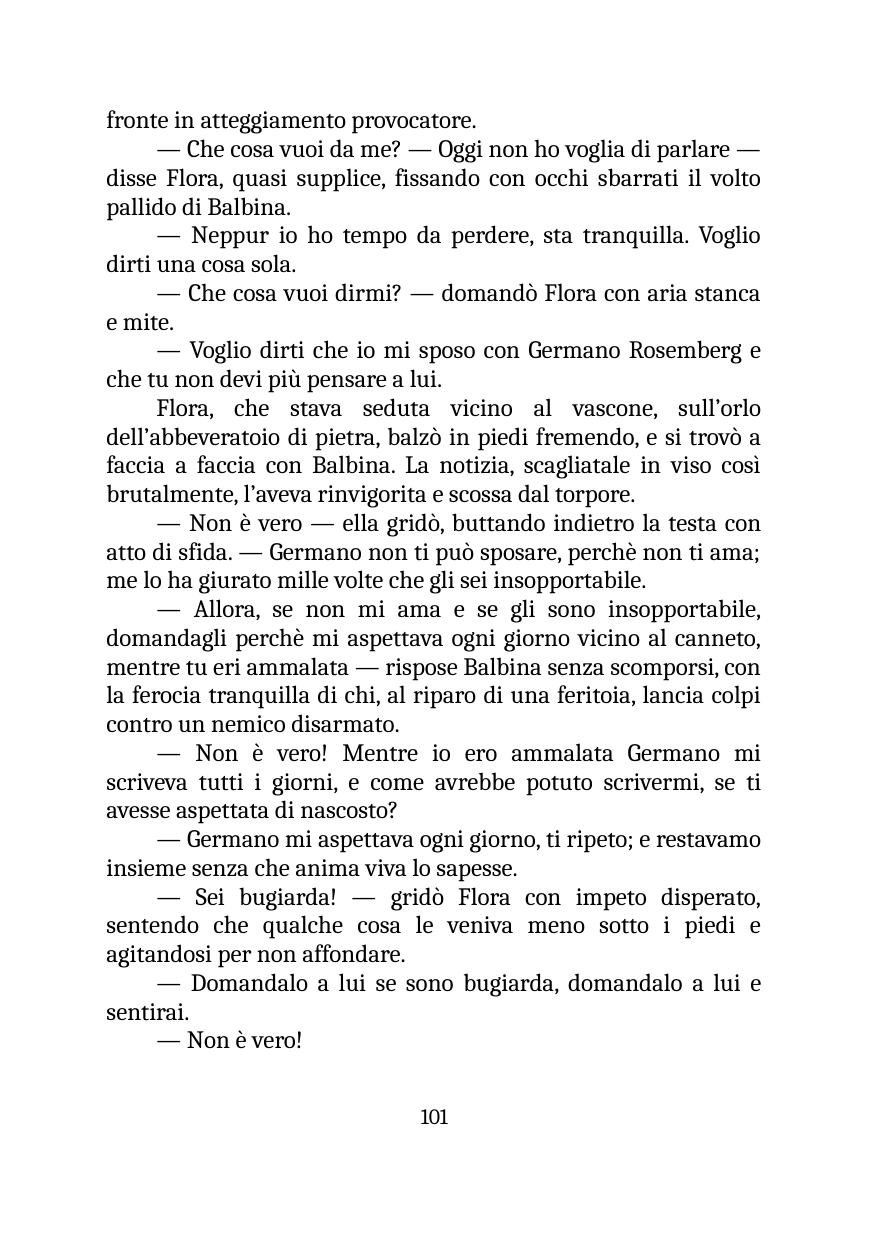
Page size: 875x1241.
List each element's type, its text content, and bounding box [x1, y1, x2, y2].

text — Allora, se non mi ama e se gli sono insopportabile, domandagli perchè mi aspettava ogni giorno vicino al canneto, mentre tu eri ammalata — rispose Balbina senza scomporsi, con la ferocia tranquilla di chi, al riparo di una feritoia, lancia colpi contro un nemico disarmato. [106, 595, 762, 739]
text — Neppur io ho tempo da perdere, sta tranquilla. Voglio dirti una cosa sola. [106, 221, 762, 279]
text — Non è vero! Mentre io ero ammalata Germano mi scriveva tutti i giorni, e come avrebbe potuto scrivermi, se ti avesse aspettata di nascosto? [106, 739, 762, 825]
text — Non è vero! [106, 1026, 762, 1055]
text — Che cosa vuoi da me? — Oggi non ho voglia di parlare — disse Flora, quasi supplice, fissando con occhi sbarrati il volto pallido di Balbina. [106, 135, 762, 221]
text — Germano mi aspettava ogni giorno, ti ripeto; e restavamo insieme senza che anima viva lo sapesse. [106, 825, 762, 882]
text — Non è vero — ella gridò, buttando indietro la testa con atto di sfida. — Germano non ti può sposare, perchè non ti ama; me lo ha giurato mille volte che gli sei insopportabile. [106, 509, 762, 595]
text — Domandalo a lui se sono bugiarda, domandalo a lui e sentirai. [106, 969, 762, 1026]
text fronte in atteggiamento provocatore. [106, 106, 762, 135]
text Flora, che stava seduta vicino al vascone, sull’orlo dell’abbeveratoio di pietra, balzò in piedi fremendo, e si trovò a faccia a faccia con Balbina. La notizia, scagliatale in viso così brutalmente, l’aveva rinvigorita e scossa dal torpore. [106, 394, 762, 509]
text — Voglio dirti che io mi sposo con Germano Rosemberg e che tu non devi più pensare a lui. [106, 336, 762, 394]
text — Sei bugiarda! — gridò Flora con impeto disperato, sentendo che qualche cosa le veniva meno sotto i piedi e agitandosi per non affondare. [106, 882, 762, 969]
text — Che cosa vuoi dirmi? — domandò Flora con aria stanca e mite. [106, 279, 762, 336]
